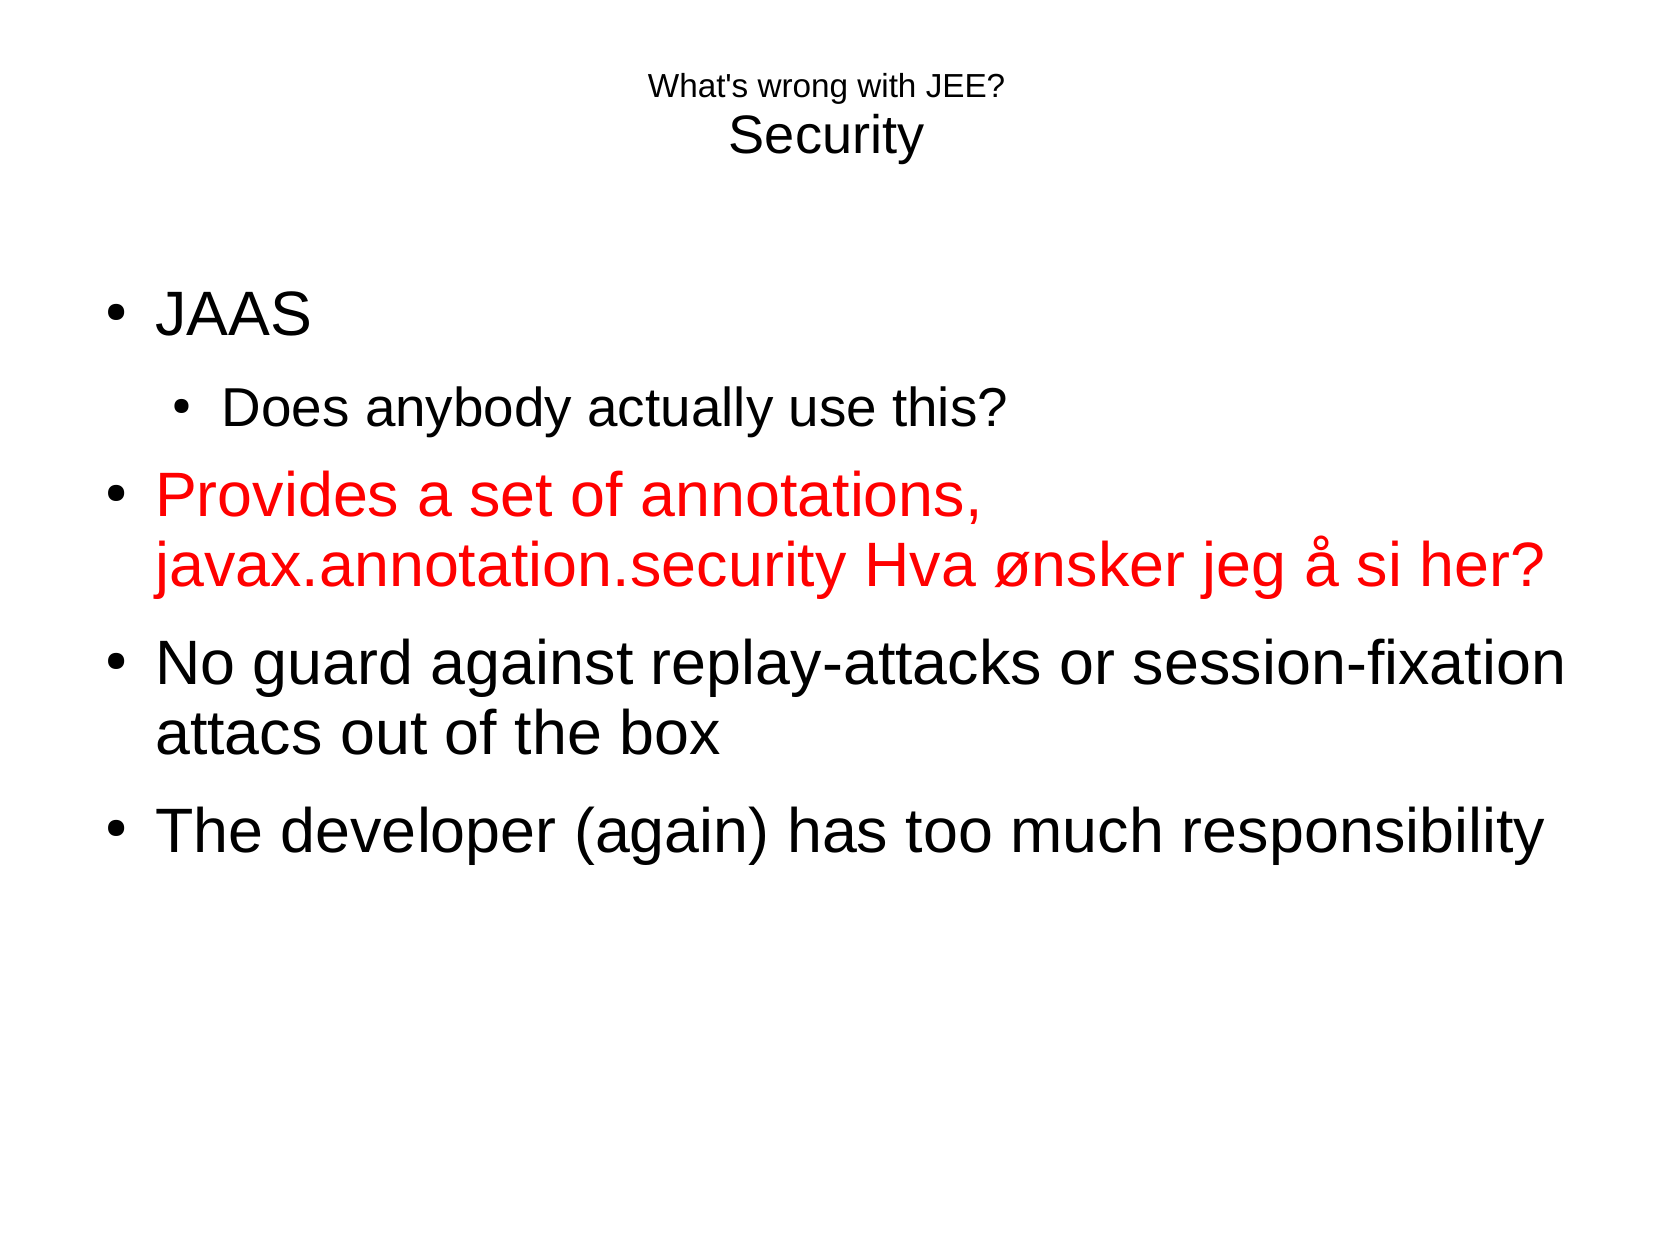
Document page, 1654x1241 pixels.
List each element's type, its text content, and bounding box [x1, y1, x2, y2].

list JAAS Does anybody actually use this? Provides a set of annotations, javax.annotation.security Hva ønsker jeg å si her? No guard against replay-attacks or session-fixation attacs out of the box The developer (again) has too much responsibility [88, 279, 1577, 975]
title What's wrong with JEE? Security [82, 47, 1571, 186]
